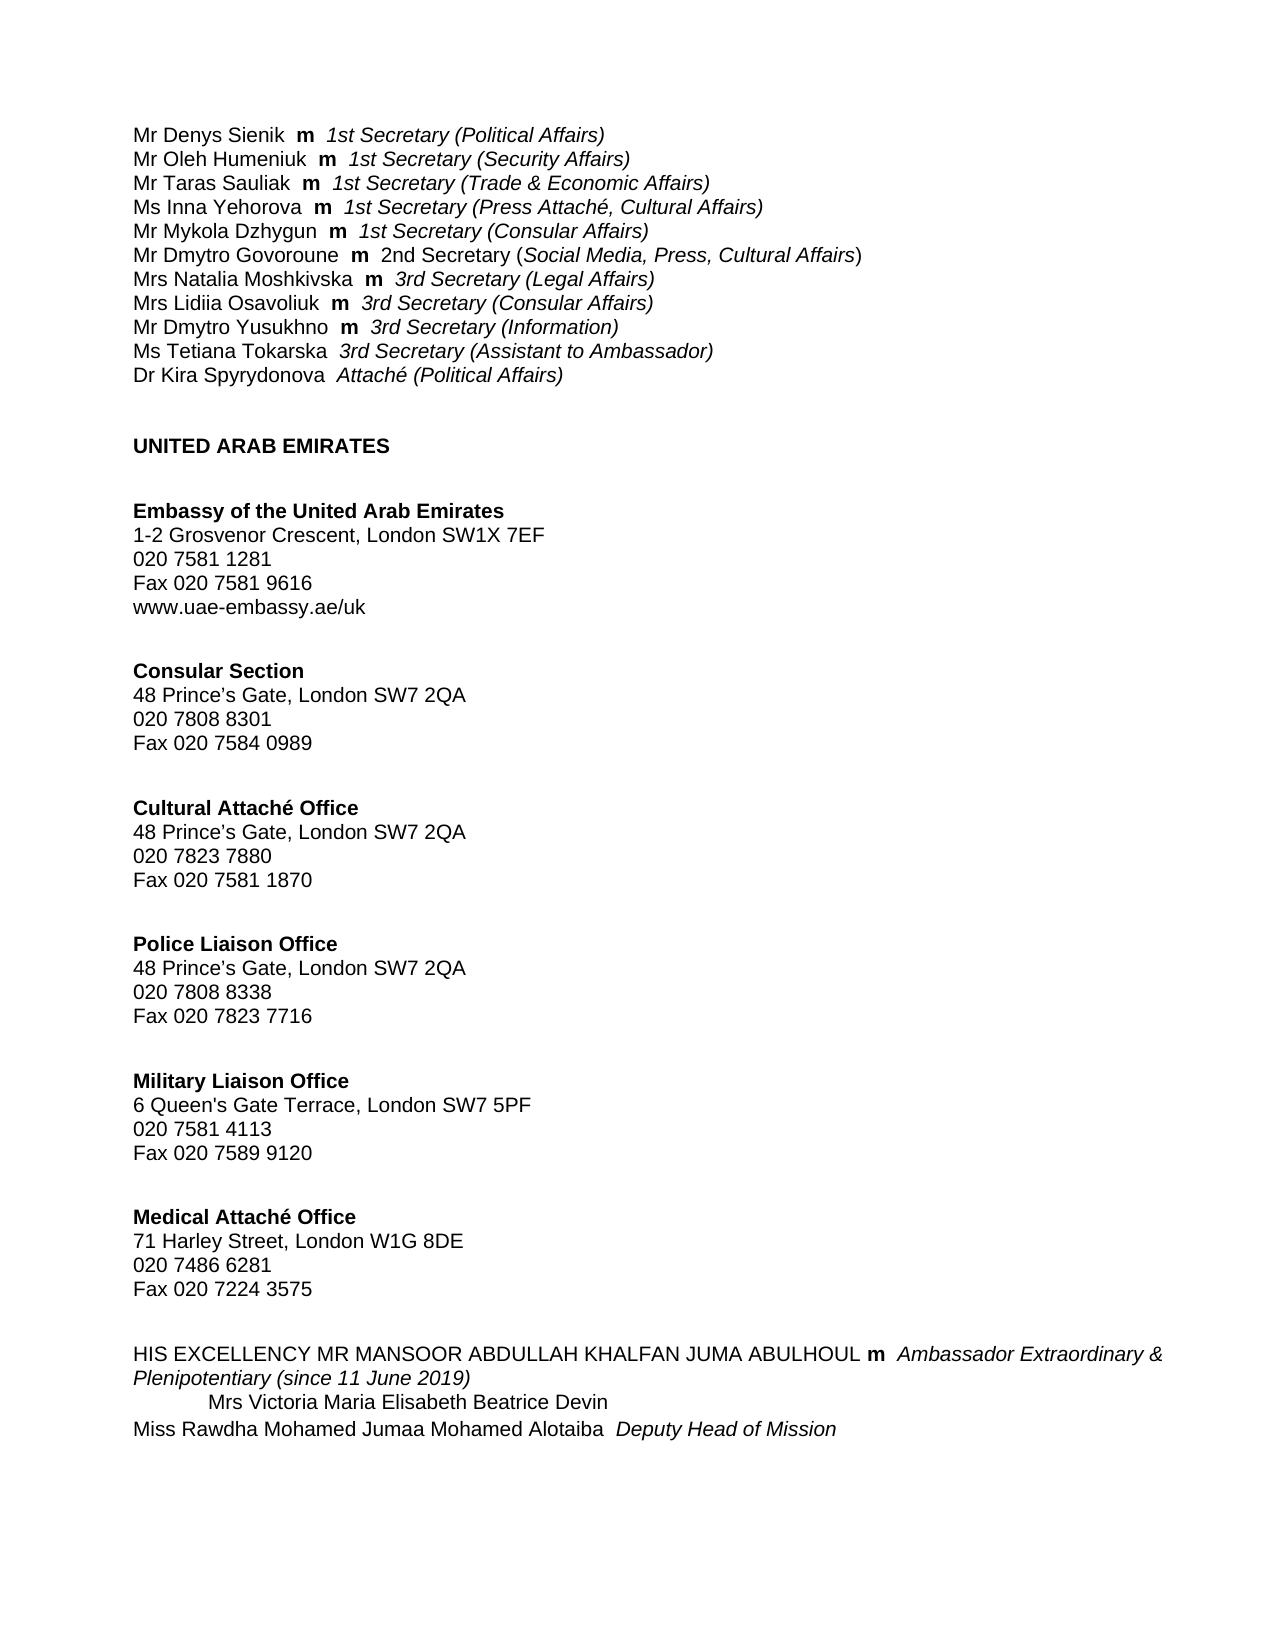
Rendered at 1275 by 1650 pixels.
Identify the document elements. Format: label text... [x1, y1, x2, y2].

text Mrs Natalia Moshkivska m 3rd Secretary (Legal Affairs) [133, 267, 1181, 291]
text Military Liaison Office [133, 1069, 1181, 1093]
text Miss Rawdha Mohamed Jumaa Mohamed Alotaiba Deputy Head of Mission [133, 1417, 1181, 1441]
text Cultural Attaché Office [133, 796, 1181, 820]
text Mr Mykola Dzhygun m 1st Secretary (Consular Affairs) [133, 219, 1181, 243]
text Mr Taras Sauliak m 1st Secretary (Trade & Economic Affairs) [133, 171, 1181, 195]
text 020 7581 4113 [133, 1117, 1181, 1141]
text Medical Attaché Office [133, 1205, 1181, 1229]
text 020 7808 8338 [133, 980, 1181, 1004]
text UNITED ARAB EMIRATES [133, 434, 1181, 458]
text 1-2 Grosvenor Crescent, London SW1X 7EF [133, 523, 1181, 547]
text Mr Dmytro Yusukhno m 3rd Secretary (Information) [133, 314, 1181, 338]
text HIS EXCELLENCY MR MANSOOR ABDULLAH KHALFAN JUMA ABULHOUL m Ambassador Extraordinary & Plenipotentiary (since 11 June 2019) [133, 1342, 1181, 1389]
text www.uae-embassy.ae/uk [133, 595, 1181, 619]
text 020 7808 8301 [133, 707, 1181, 731]
text Embassy of the United Arab Emirates [133, 499, 1181, 523]
text Mrs Lidiia Osavoliuk m 3rd Secretary (Consular Affairs) [133, 291, 1181, 314]
text Fax 020 7581 9616 [133, 571, 1181, 595]
text 48 Prince’s Gate, London SW7 2QA [133, 820, 1181, 844]
text 020 7823 7880 [133, 844, 1181, 868]
text Fax 020 7823 7716 [133, 1004, 1181, 1028]
text Mr Dmytro Govoroune m 2nd Secretary (Social Media, Press, Cultural Affairs) [133, 243, 1181, 267]
text Consular Section [133, 659, 1181, 683]
text 020 7486 6281 [133, 1253, 1181, 1277]
text 48 Prince’s Gate, London SW7 2QA [133, 683, 1181, 707]
text 020 7581 1281 [133, 547, 1181, 571]
text Ms Inna Yehorova m 1st Secretary (Press Attaché, Cultural Affairs) [133, 195, 1181, 219]
text Mr Oleh Humeniuk m 1st Secretary (Security Affairs) [133, 147, 1181, 171]
text Fax 020 7589 9120 [133, 1141, 1181, 1164]
text Dr Kira Spyrydonova Attaché (Political Affairs) [133, 362, 1181, 386]
text Fax 020 7581 1870 [133, 868, 1181, 892]
text Mrs Victoria Maria Elisabeth Beatrice Devin [133, 1389, 1181, 1413]
text 48 Prince’s Gate, London SW7 2QA [133, 956, 1181, 980]
text Fax 020 7224 3575 [133, 1277, 1181, 1301]
text Ms Tetiana Tokarska 3rd Secretary (Assistant to Ambassador) [133, 338, 1181, 362]
text 6 Queen's Gate Terrace, London SW7 5PF [133, 1093, 1181, 1117]
text Mr Denys Sienik m 1st Secretary (Political Affairs) [133, 123, 1181, 147]
text Police Liaison Office [133, 932, 1181, 956]
text 71 Harley Street, London W1G 8DE [133, 1229, 1181, 1253]
text Fax 020 7584 0989 [133, 731, 1181, 755]
